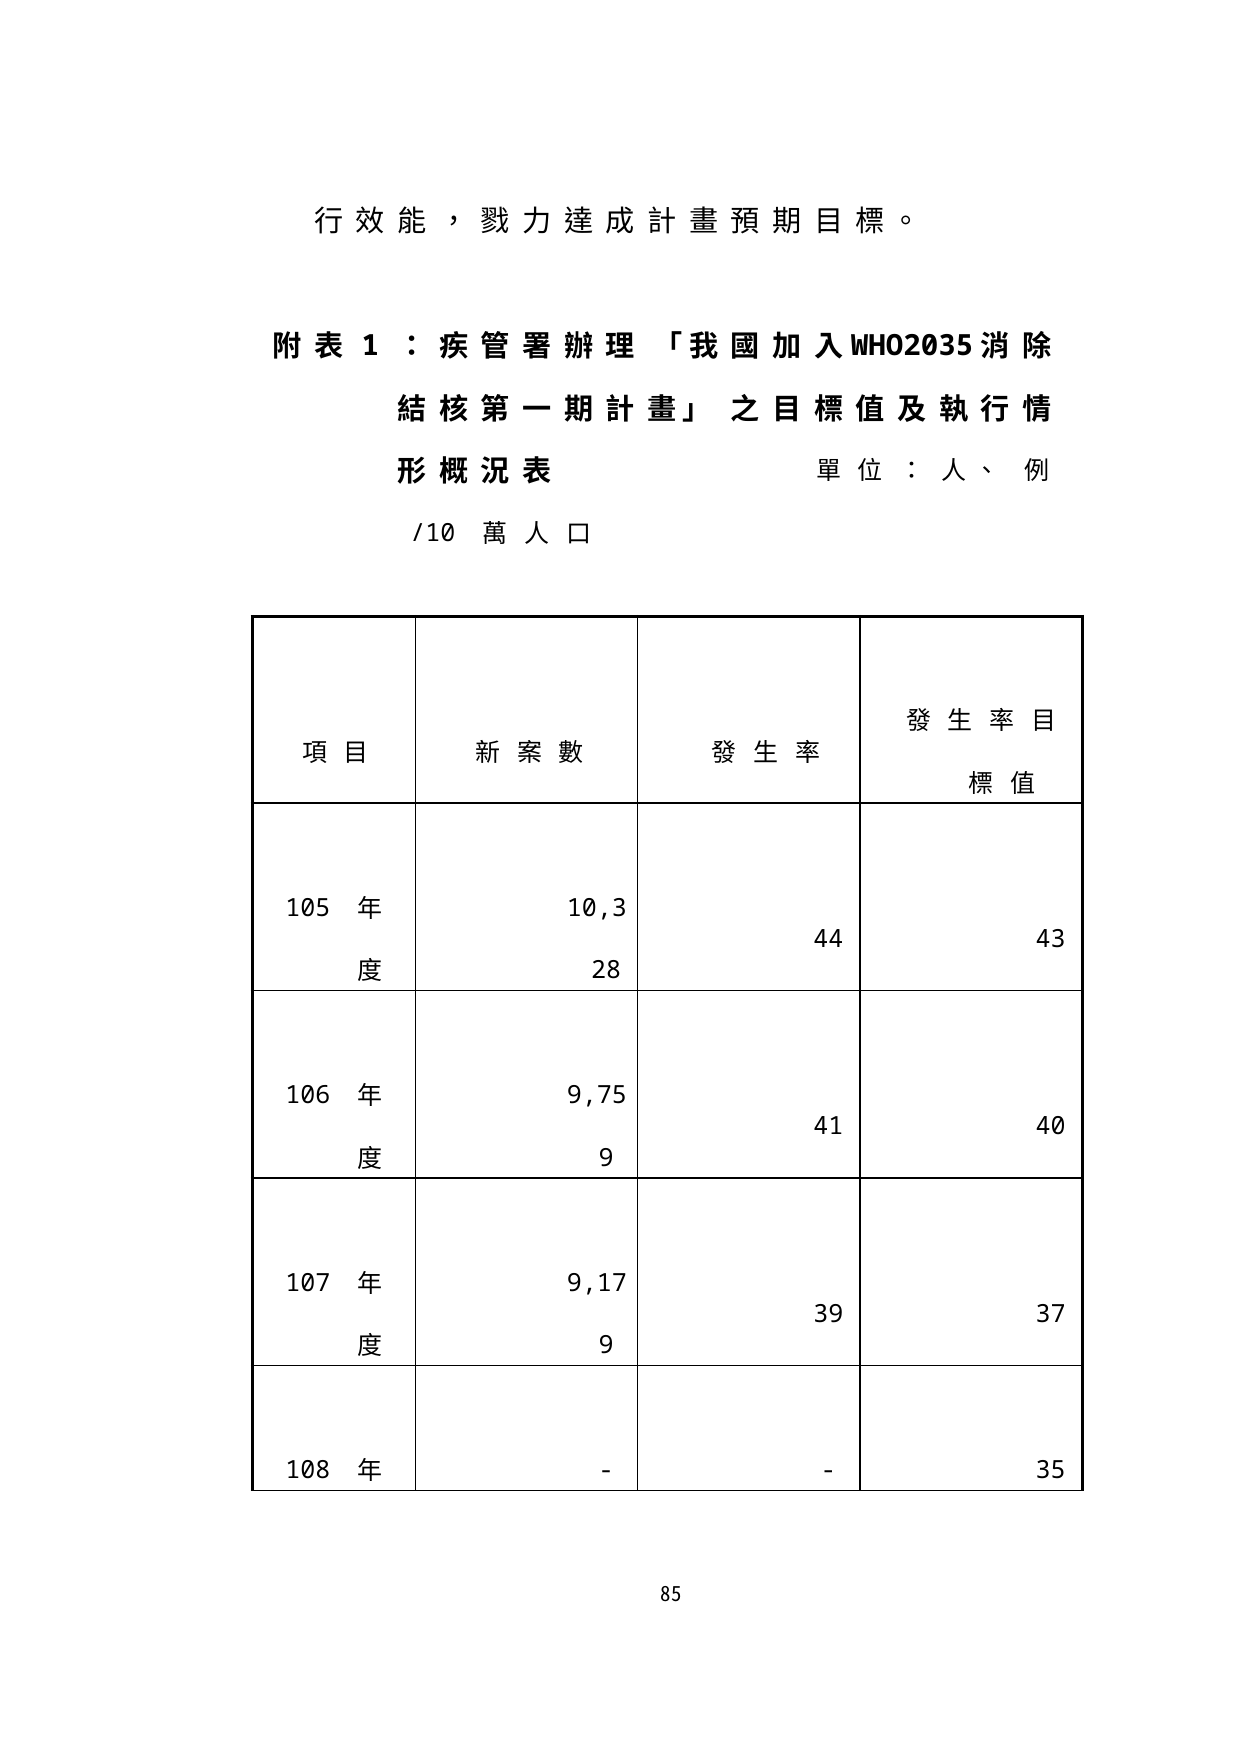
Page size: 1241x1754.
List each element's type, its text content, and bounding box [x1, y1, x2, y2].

table_cell 35 [861, 1366, 1081, 1490]
table_cell 43 [861, 804, 1081, 990]
table_cell 37 [861, 1179, 1081, 1365]
table_header 項目 [254, 618, 415, 802]
table_cell 10,328 [416, 804, 637, 990]
table_cell 40 [861, 991, 1081, 1177]
table_cell 39 [638, 1179, 859, 1365]
table_cell 44 [638, 804, 859, 990]
table_cell 9,759 [416, 991, 637, 1177]
table_cell 105年度 [254, 804, 415, 990]
table_cell 107年度 [254, 1179, 415, 1365]
table_header 新案數 [416, 618, 637, 802]
table_cell 108年 [254, 1366, 415, 1490]
text 行效能，戮力達成計畫預期目標。 [271, 177, 1058, 240]
table_header 發生率 [638, 618, 859, 802]
text 附表1：疾管署辦理「我國加入WHO2035消除結核第一期計畫」之目標值及執行情形概況表 單位：人、例/10萬人口 [240, 302, 1058, 552]
table_header 發生率目標值 [861, 618, 1081, 802]
table_cell 106年度 [254, 991, 415, 1177]
table_cell 41 [638, 991, 859, 1177]
table_cell - [638, 1366, 859, 1490]
table_cell 9,179 [416, 1179, 637, 1365]
table_cell - [416, 1366, 637, 1490]
